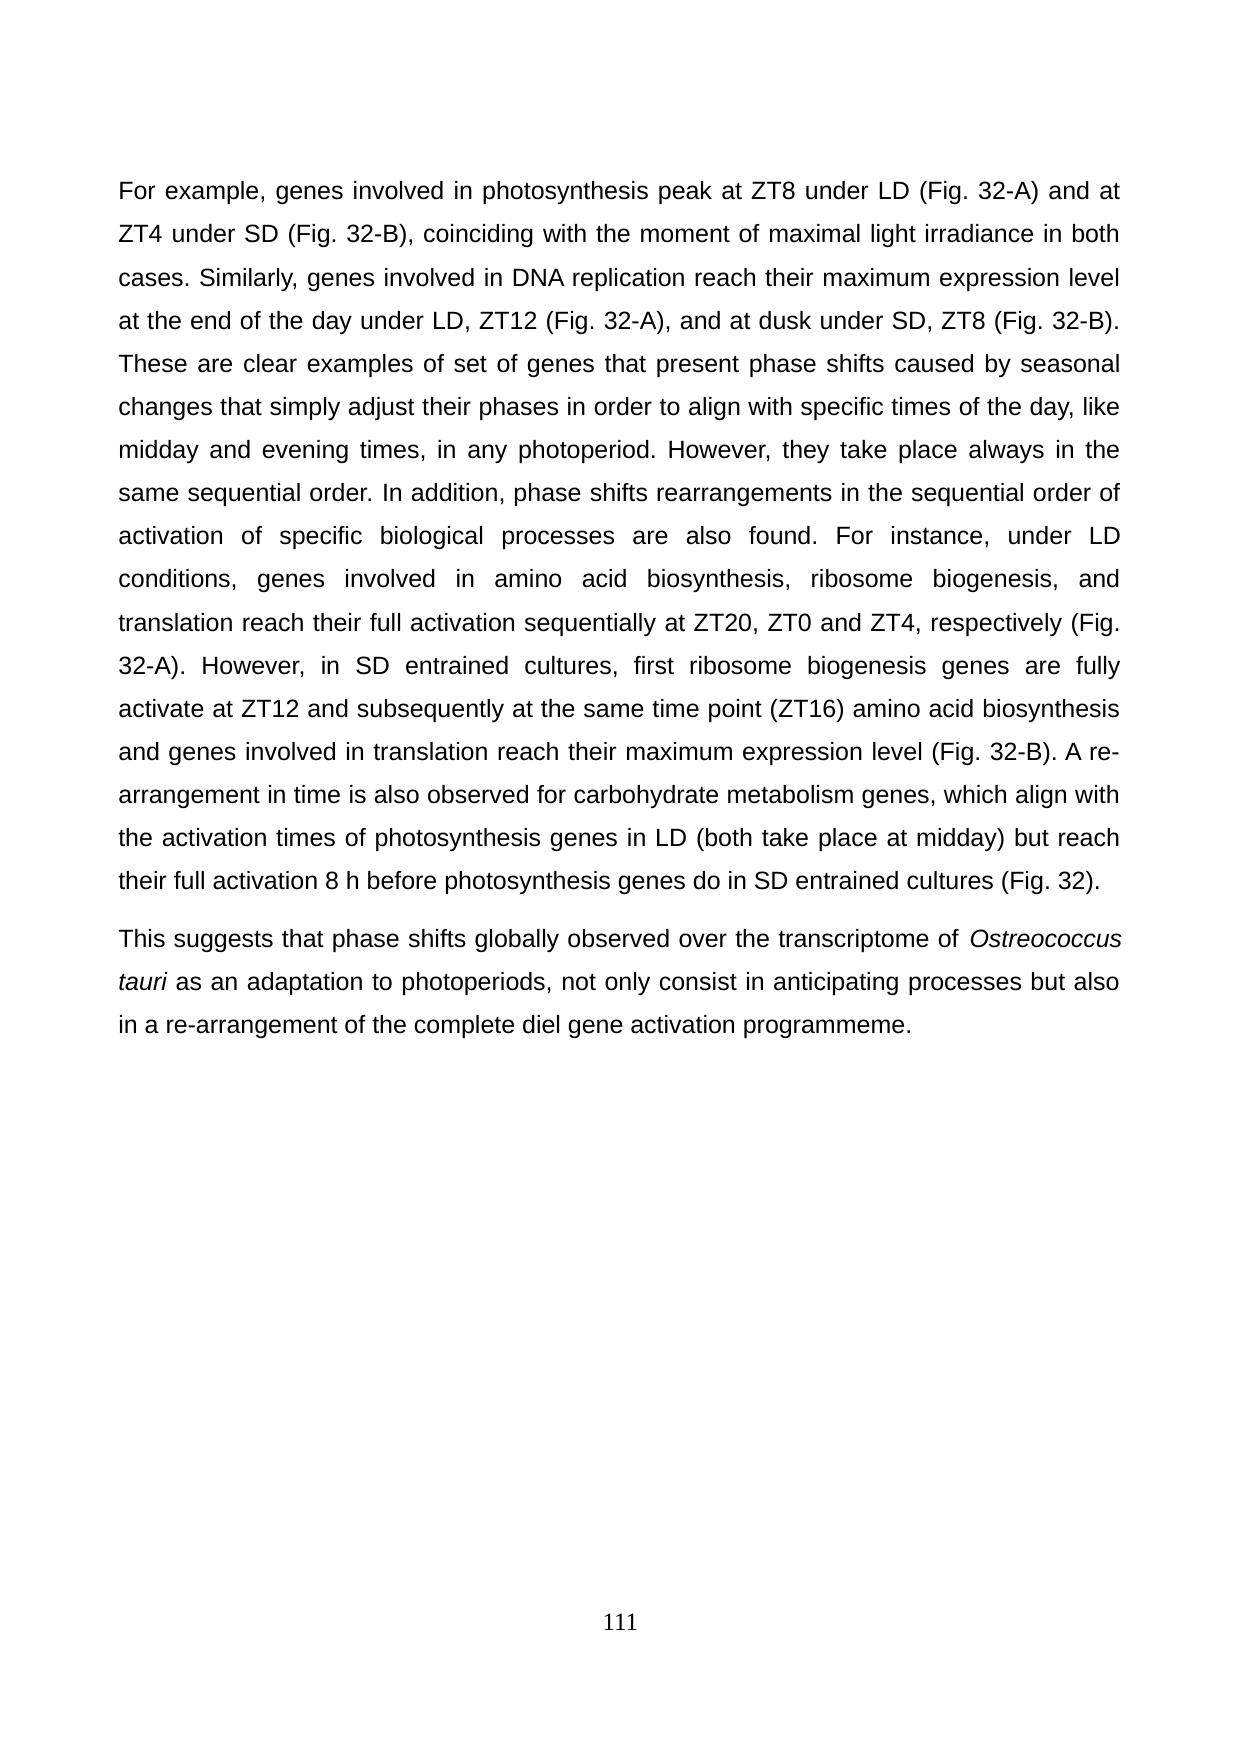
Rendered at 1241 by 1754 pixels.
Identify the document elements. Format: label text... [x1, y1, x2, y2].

text This suggests that phase shifts globally observed over the transcriptome of Ostreococcus tauri as an adaptation to photoperiods, not only consist in anticipating processes but also in a re-arrangement of the complete diel gene activation programmeme. [118, 924, 1122, 1039]
text For example, genes involved in photosynthesis peak at ZT8 under LD (Fig. 32-A) and at ZT4 under SD (Fig. 32-B), coinciding with the moment of maximal light irradiance in both cases. Similarly, genes involved in DNA replication reach their maximum expression level at the end of the day under LD, ZT12 (Fig. 32-A), and at dusk under SD, ZT8 (Fig. 32-B). These are clear examples of set of genes that present phase shifts caused by seasonal changes that simply adjust their phases in order to align with specific times of the day, like midday and evening times, in any photoperiod. However, they take place always in the same sequential order. In addition, phase shifts rearrangements in the sequential order of activation of specific biological processes are also found. For instance, under LD conditions, genes involved in amino acid biosynthesis, ribosome biogenesis, and translation reach their full activation sequentially at ZT20, ZT0 and ZT4, respectively (Fig. 32-A). However, in SD entrained cultures, first ribosome biogenesis genes are fully activate at ZT12 and subsequently at the same time point (ZT16) amino acid biosynthesis and genes involved in translation reach their maximum expression level (Fig. 32-B). A re-arrangement in time is also observed for carbohydrate metabolism genes, which align with the activation times of photosynthesis genes in LD (both take place at midday) but reach their full activation 8 h before photosynthesis genes do in SD entrained cultures (Fig. 32). [118, 176, 1122, 895]
